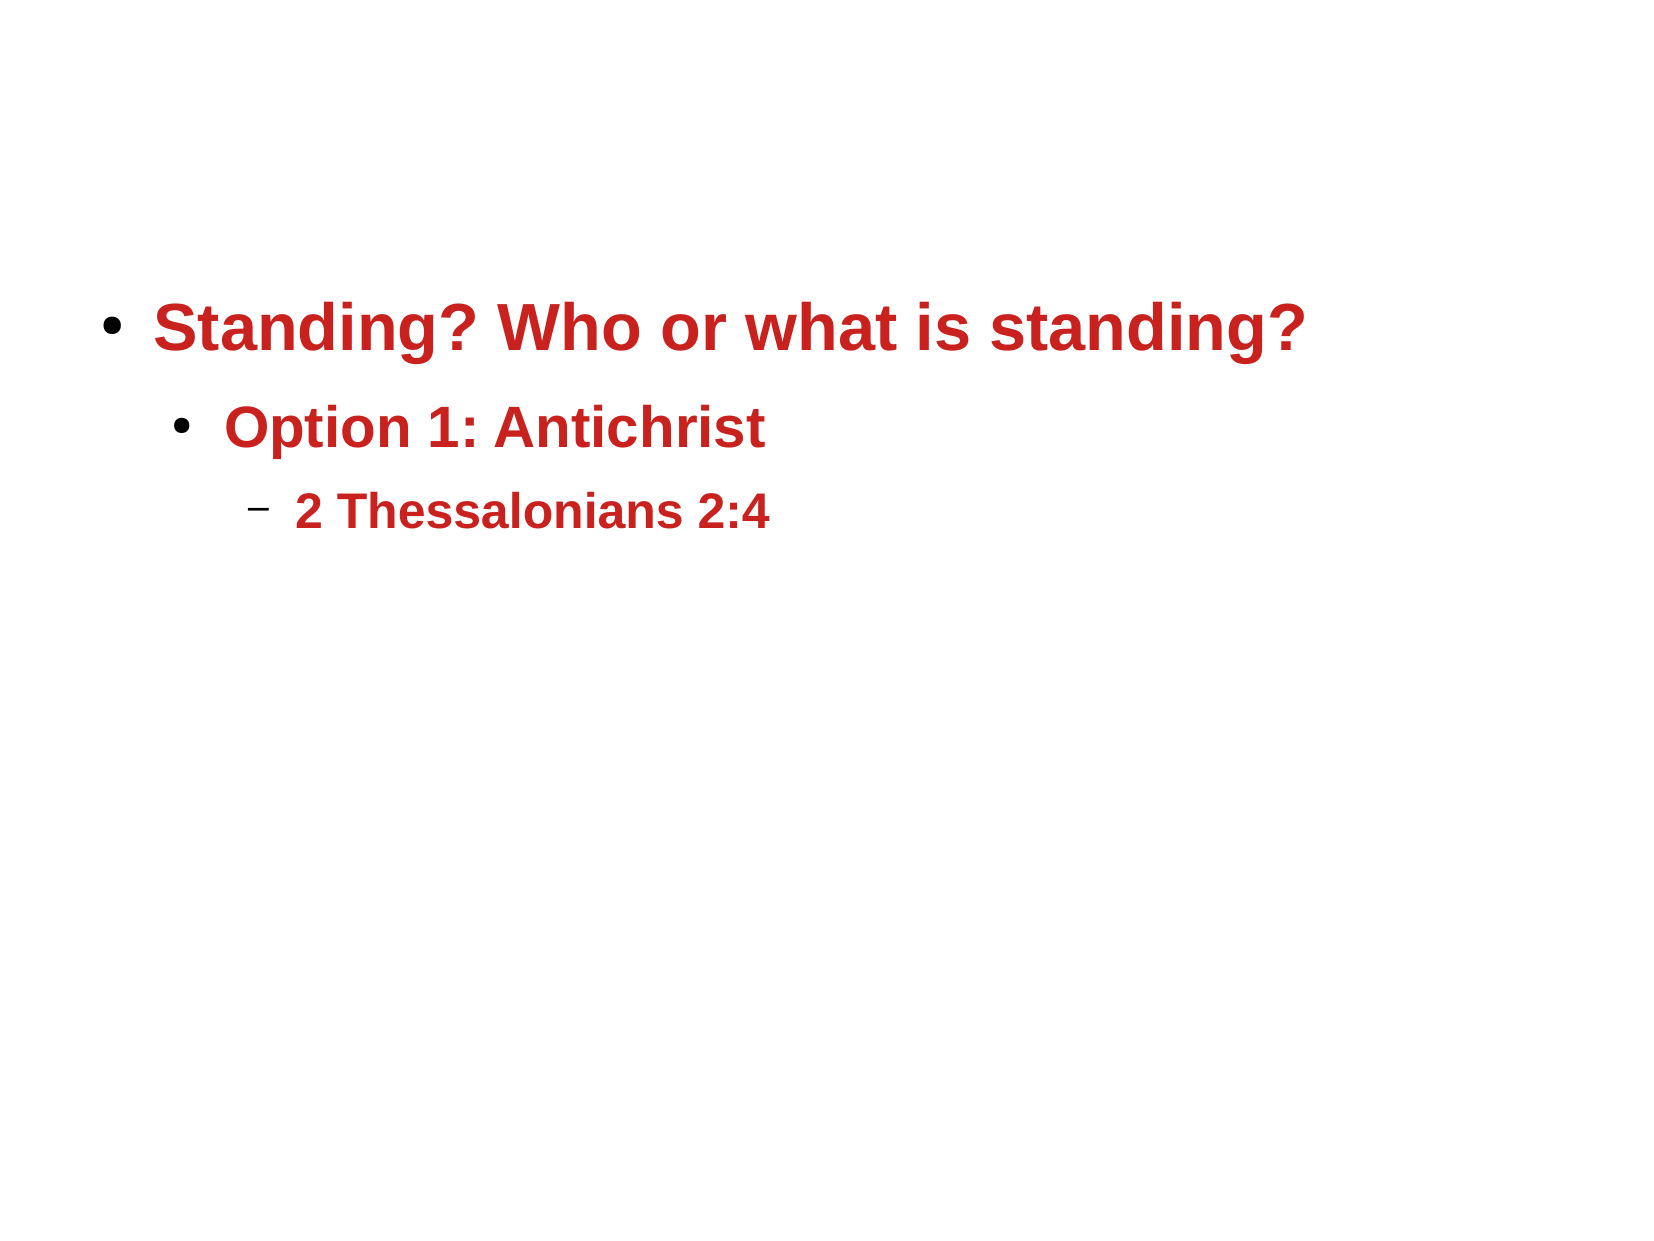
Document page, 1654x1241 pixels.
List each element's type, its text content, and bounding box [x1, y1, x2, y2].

list Standing? Who or what is standing? Option 1: Antichrist 2 Thessalonians 2:4 [82, 290, 1571, 1010]
